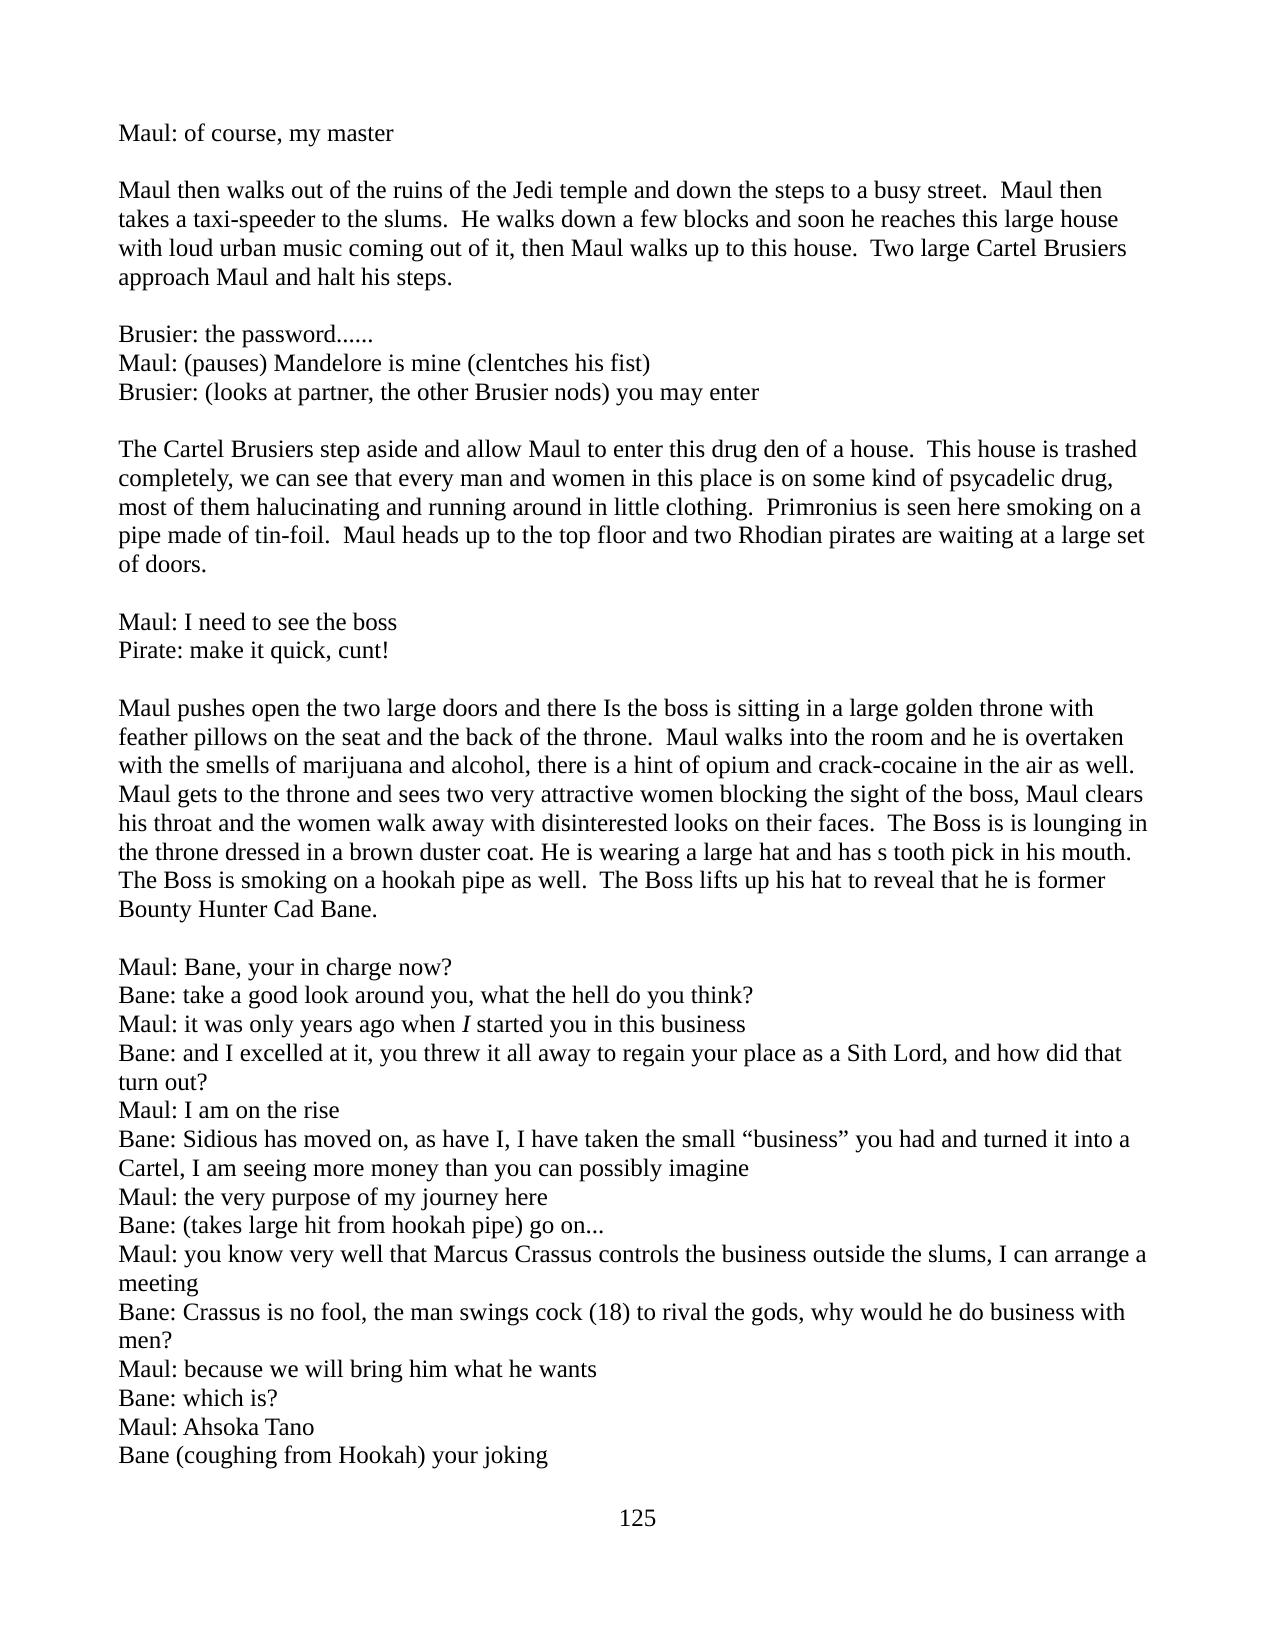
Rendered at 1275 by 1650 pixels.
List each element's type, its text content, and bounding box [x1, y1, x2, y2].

text Maul: of course, my master [118, 118, 1157, 147]
text Bane: and I excelled at it, you threw it all away to regain your place as a Sith Lord, and how did that turn out? [118, 1038, 1157, 1096]
text Maul: Ahsoka Tano [118, 1412, 1157, 1441]
text Brusier: the password...... [118, 319, 1157, 348]
text Maul: Bane, your in charge now? [118, 952, 1157, 981]
text Bane: which is? [118, 1383, 1157, 1412]
text Maul: the very purpose of my journey here [118, 1182, 1157, 1211]
text Maul then walks out of the ruins of the Jedi temple and down the steps to a busy street. Maul then takes a taxi-speeder to the slums. He walks down a few blocks and soon he reaches this large house with loud urban music coming out of it, then Maul walks up to this house. Two large Cartel Brusiers approach Maul and halt his steps. [118, 176, 1157, 291]
text Maul pushes open the two large doors and there Is the boss is sitting in a large golden throne with feather pillows on the seat and the back of the throne. Maul walks into the room and he is overtaken with the smells of marijuana and alcohol, there is a hint of opium and crack-cocaine in the air as well. Maul gets to the throne and sees two very attractive women blocking the sight of the boss, Maul clears his throat and the women walk away with disinterested looks on their faces. The Boss is is lounging in the throne dressed in a brown duster coat. He is wearing a large hat and has s tooth pick in his mouth. The Boss is smoking on a hookah pipe as well. The Boss lifts up his hat to reveal that he is former Bounty Hunter Cad Bane. [118, 693, 1157, 923]
text Maul: because we will bring him what he wants [118, 1354, 1157, 1383]
text Maul: I need to see the boss [118, 607, 1157, 636]
text Maul: I am on the rise [118, 1096, 1157, 1124]
text Pirate: make it quick, cunt! [118, 636, 1157, 664]
text Bane: Crassus is no fool, the man swings cock (18) to rival the gods, why would he do business with men? [118, 1297, 1157, 1354]
text The Cartel Brusiers step aside and allow Maul to enter this drug den of a house. This house is trashed completely, we can see that every man and women in this place is on some kind of psycadelic drug, most of them halucinating and running around in little clothing. Primronius is seen here smoking on a pipe made of tin-foil. Maul heads up to the top floor and two Rhodian pirates are waiting at a large set of doors. [118, 434, 1157, 578]
text Maul: you know very well that Marcus Crassus controls the business outside the slums, I can arrange a meeting [118, 1239, 1157, 1297]
text Bane: take a good look around you, what the hell do you think? [118, 981, 1157, 1009]
text Bane (coughing from Hookah) your joking [118, 1441, 1157, 1469]
text Maul: it was only years ago when I started you in this business [118, 1009, 1157, 1038]
text Bane: Sidious has moved on, as have I, I have taken the small “business” you had and turned it into a Cartel, I am seeing more money than you can possibly imagine [118, 1124, 1157, 1182]
text Maul: (pauses) Mandelore is mine (clentches his fist) [118, 348, 1157, 377]
text Bane: (takes large hit from hookah pipe) go on... [118, 1211, 1157, 1239]
text Brusier: (looks at partner, the other Brusier nods) you may enter [118, 377, 1157, 406]
